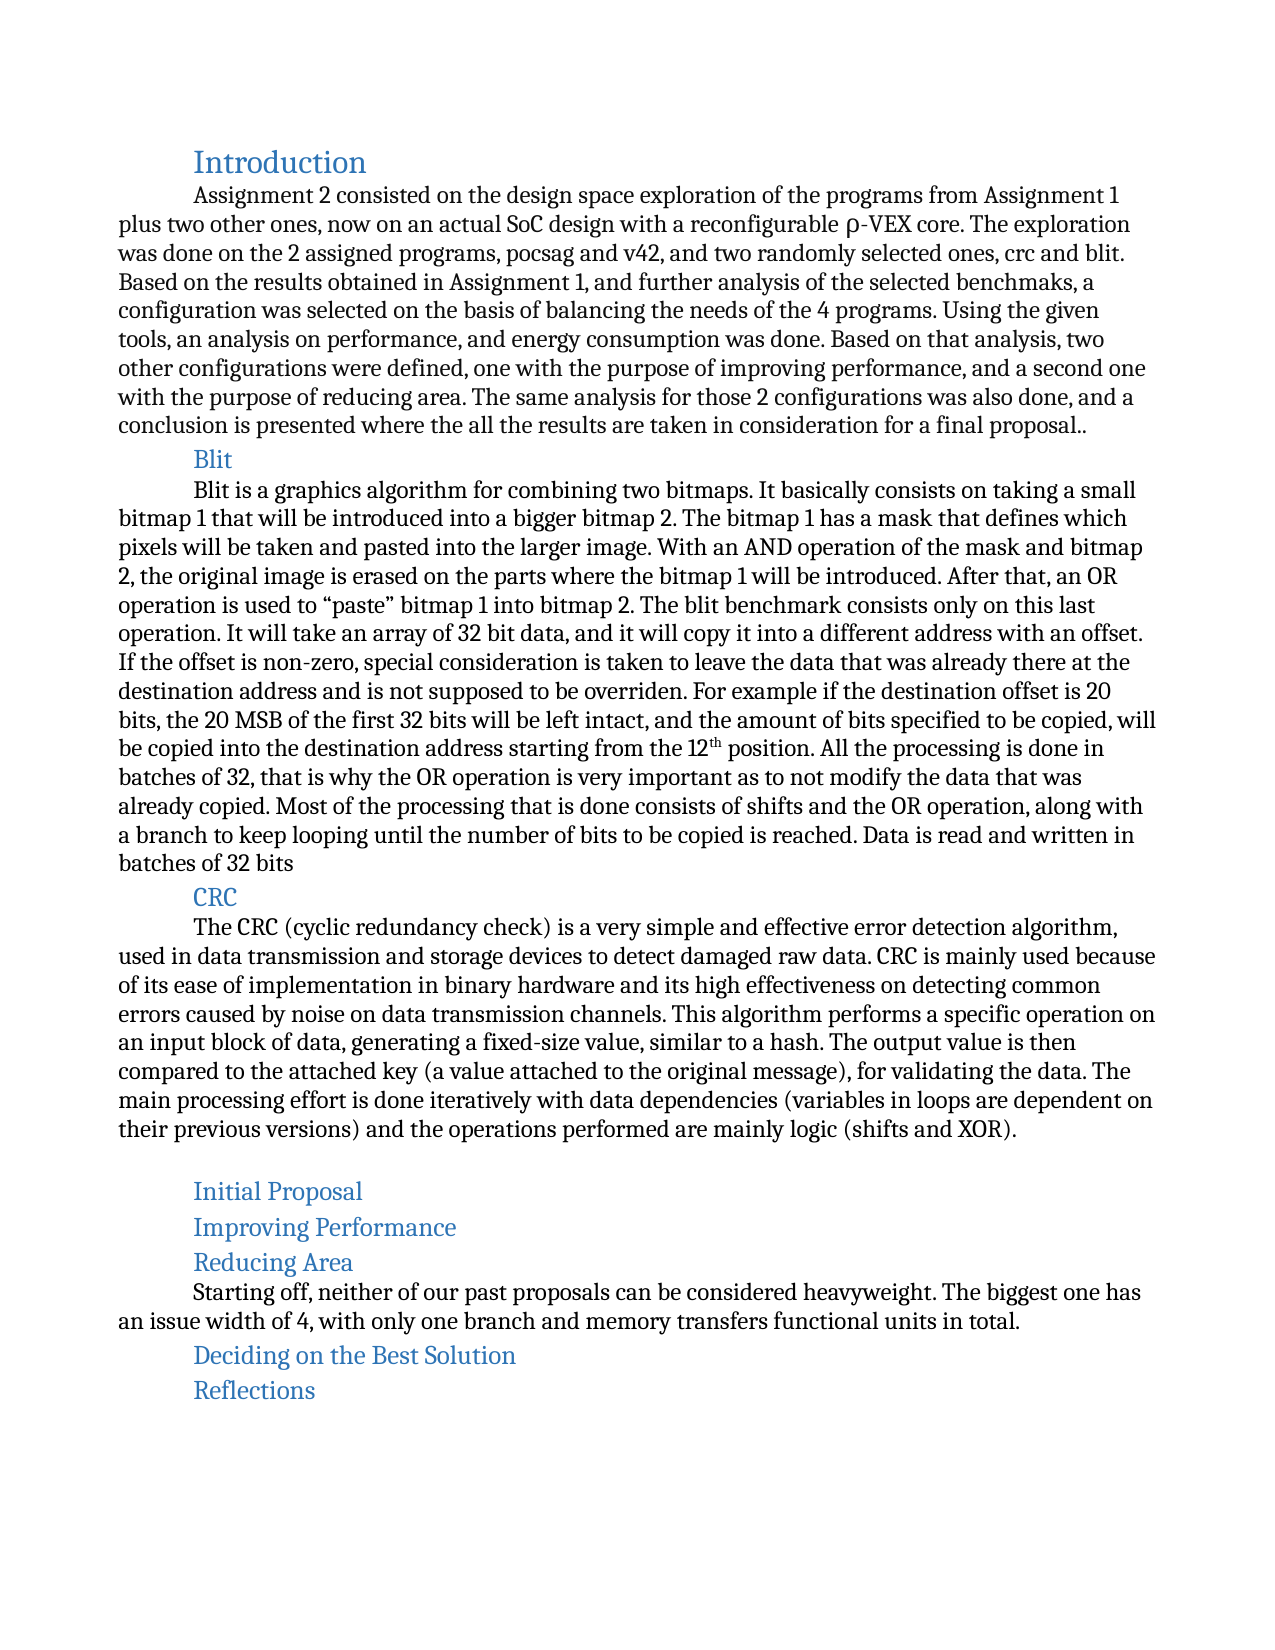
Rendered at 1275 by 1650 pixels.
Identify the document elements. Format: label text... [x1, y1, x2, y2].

subtitle Blit [118, 444, 1157, 476]
subtitle Deciding on the Best Solution [118, 1340, 1157, 1371]
subtitle Introduction [118, 143, 1157, 181]
text Assignment 2 consisted on the design space exploration of the programs from Assignment 1 plus two other ones, now on an actual SoC design with a reconfigurable ρ-VEX core. The exploration was done on the 2 assigned programs, pocsag and v42, and two randomly selected ones, crc and blit. Based on the results obtained in Assignment 1, and further analysis of the selected benchmaks, a configuration was selected on the basis of balancing the needs of the 4 programs. Using the given tools, an analysis on performance, and energy consumption was done. Based on that analysis, two other configurations were defined, one with the purpose of improving performance, and a second one with the purpose of reducing area. The same analysis for those 2 configurations was also done, and a conclusion is presented where the all the results are taken in consideration for a final proposal.. [118, 181, 1157, 440]
subtitle Improving Performance [118, 1212, 1157, 1243]
text The CRC (cyclic redundancy check) is a very simple and effective error detection algorithm, used in data transmission and storage devices to detect damaged raw data. CRC is mainly used because of its ease of implementation in binary hardware and its high effectiveness on detecting common errors caused by noise on data transmission channels. This algorithm performs a specific operation on an input block of data, generating a fixed-size value, similar to a hash. The output value is then compared to the attached key (a value attached to the original message), for validating the data. The main processing effort is done iteratively with data dependencies (variables in loops are dependent on their previous versions) and the operations performed are mainly logic (shifts and XOR). [118, 913, 1157, 1143]
subtitle Reducing Area [118, 1247, 1157, 1278]
subtitle CRC [118, 882, 1157, 913]
text Blit is a graphics algorithm for combining two bitmaps. It basically consists on taking a small bitmap 1 that will be introduced into a bigger bitmap 2. The bitmap 1 has a mask that defines which pixels will be taken and pasted into the larger image. With an AND operation of the mask and bitmap 2, the original image is erased on the parts where the bitmap 1 will be introduced. After that, an OR operation is used to “paste” bitmap 1 into bitmap 2. The blit benchmark consists only on this last operation. It will take an array of 32 bit data, and it will copy it into a different address with an offset. If the offset is non-zero, special consideration is taken to leave the data that was already there at the destination address and is not supposed to be overriden. For example if the destination offset is 20 bits, the 20 MSB of the first 32 bits will be left intact, and the amount of bits specified to be copied, will be copied into the destination address starting from the 12th position. All the processing is done in batches of 32, that is why the OR operation is very important as to not modify the data that was already copied. Most of the processing that is done consists of shifts and the OR operation, along with a branch to keep looping until the number of bits to be copied is reached. Data is read and written in batches of 32 bits [118, 476, 1157, 878]
subtitle Initial Proposal [118, 1176, 1157, 1207]
subtitle Reflections [118, 1375, 1157, 1406]
text Starting off, neither of our past proposals can be considered heavyweight. The biggest one has an issue width of 4, with only one branch and memory transfers functional units in total. [118, 1278, 1157, 1336]
